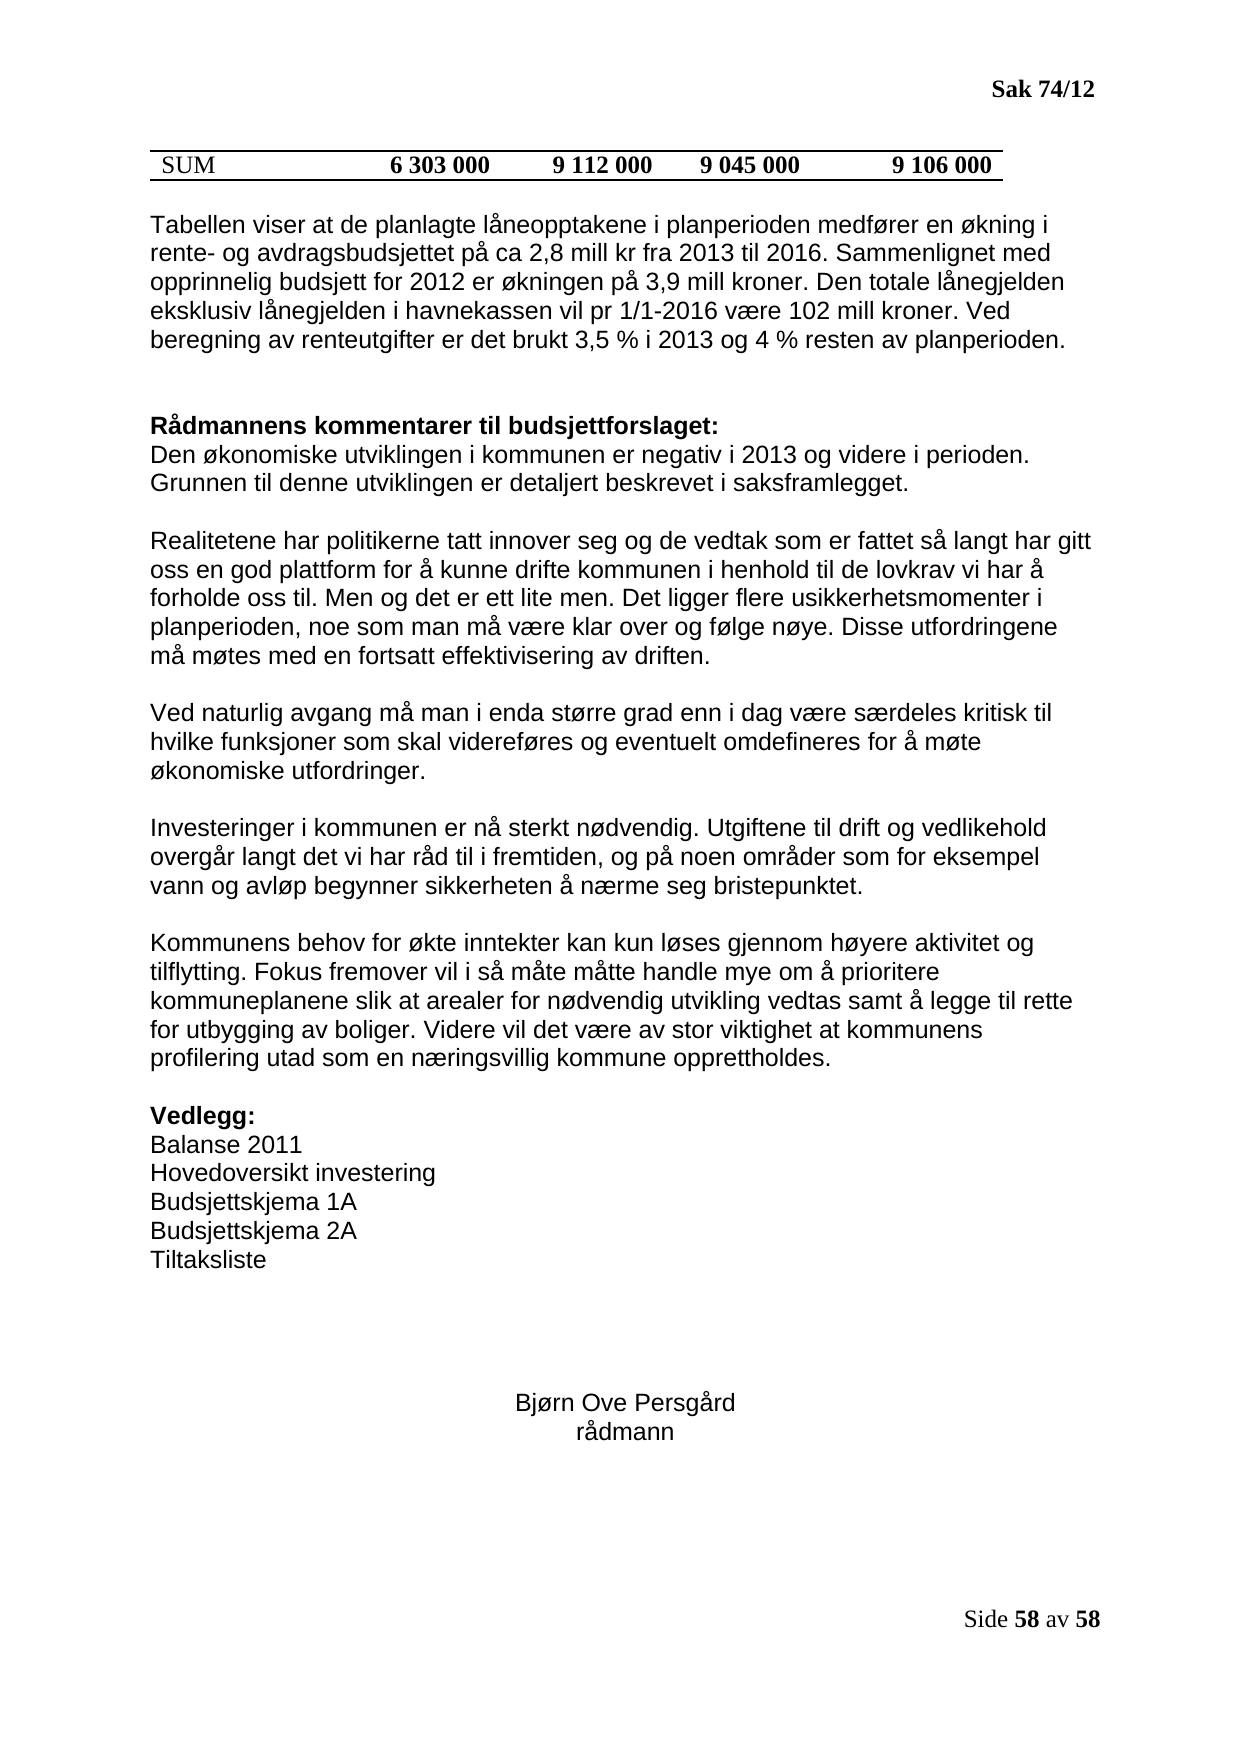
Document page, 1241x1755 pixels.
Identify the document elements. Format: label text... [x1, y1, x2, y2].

text Ved naturlig avgang må man i enda større grad enn i dag være særdeles kritisk til hvilke funksjoner som skal videreføres og eventuelt omdefineres for å møte økonomiske utfordringer. [150, 698, 1100, 784]
text Hovedoversikt investering [150, 1158, 1100, 1187]
text Budsjettskjema 2A [150, 1216, 1100, 1244]
text Kommunens behov for økte inntekter kan kun løses gjennom høyere aktivitet og tilflytting. Fokus fremover vil i så måte måtte handle mye om å prioritere kommuneplanene slik at arealer for nødvendig utvikling vedtas samt å legge til rette for utbygging av boliger. Videre vil det være av stor viktighet at kommunens profilering utad som en næringsvillig kommune opprettholdes. [150, 928, 1100, 1072]
text Vedlegg: [150, 1101, 1100, 1129]
table_cell SUM [150, 152, 342, 179]
text Realitetene har politikerne tatt innover seg og de vedtak som er fattet så langt har gitt oss en god plattform for å kunne drifte kommunen i henhold til de lovkrav vi har å forholde oss til. Men og det er ett lite men. Det ligger flere usikkerhetsmomenter i planperioden, noe som man må være klar over og følge nøye. Disse utfordringene må møtes med en fortsatt effektivisering av driften. [150, 526, 1100, 669]
text Bjørn Ove Persgård [150, 1388, 1100, 1417]
table_cell 9 045 000 [663, 152, 811, 179]
text Balanse 2011 [150, 1129, 1100, 1158]
text Rådmannens kommentarer til budsjettforslaget: [150, 411, 1100, 439]
text Budsjettskjema 1A [150, 1187, 1100, 1216]
text Investeringer i kommunen er nå sterkt nødvendig. Utgiftene til drift og vedlikehold overgår langt det vi har råd til i fremtiden, og på noen områder som for eksempel vann og avløp begynner sikkerheten å nærme seg bristepunktet. [150, 813, 1100, 899]
table_cell 6 303 000 [342, 152, 501, 179]
text rådmann [150, 1417, 1100, 1446]
table_cell 9 112 000 [501, 152, 663, 179]
text Tiltaksliste [150, 1244, 1100, 1273]
text Tabellen viser at de planlagte låneopptakene i planperioden medfører en økning i rente- og avdragsbudsjettet på ca 2,8 mill kr fra 2013 til 2016. Sammenlignet med opprinnelig budsjett for 2012 er økningen på 3,9 mill kroner. Den totale lånegjelden eksklusiv lånegjelden i havnekassen vil pr 1/1-2016 være 102 mill kroner. Ved beregning av renteutgifter er det brukt 3,5 % i 2013 og 4 % resten av planperioden. [150, 209, 1100, 353]
table_cell 9 106 000 [811, 152, 1003, 179]
text Den økonomiske utviklingen i kommunen er negativ i 2013 og videre i perioden. Grunnen til denne utviklingen er detaljert beskrevet i saksframlegget. [150, 439, 1100, 497]
